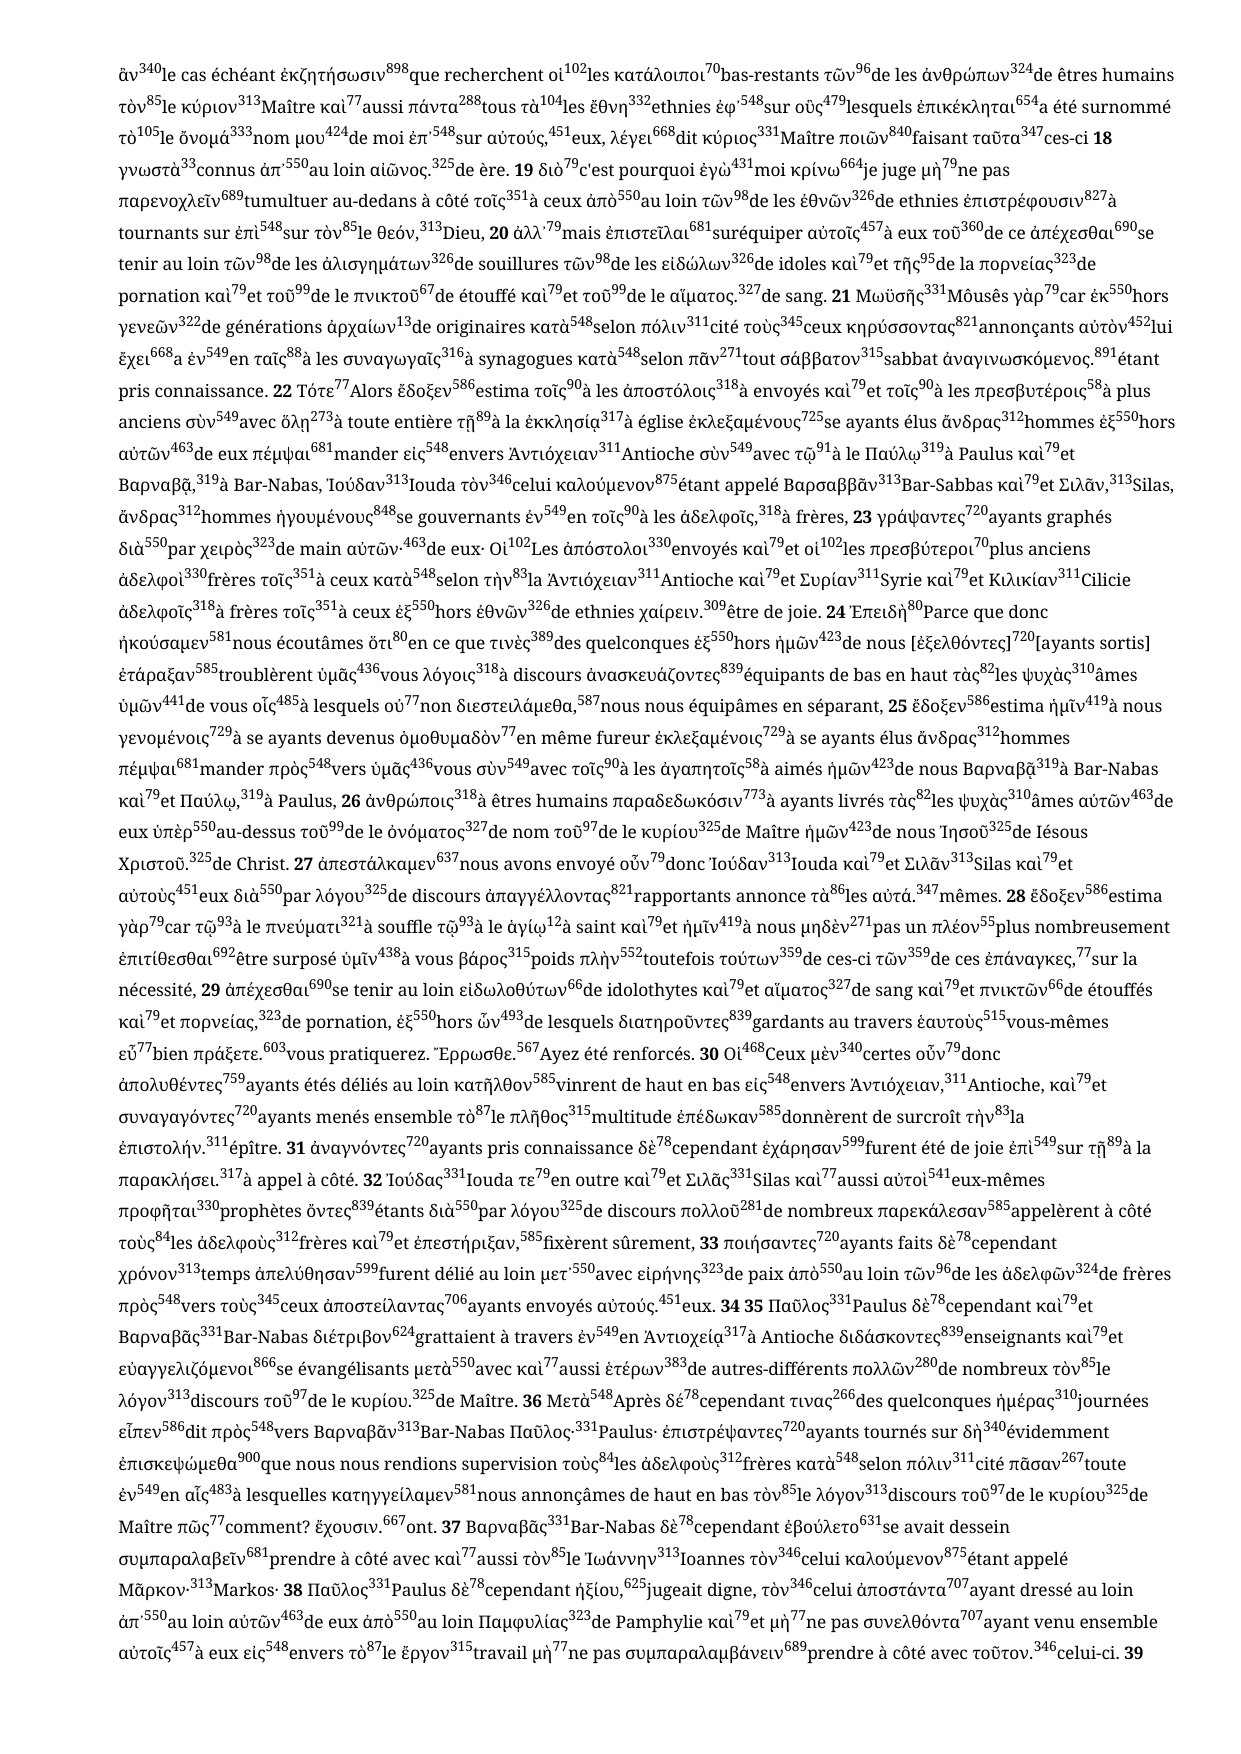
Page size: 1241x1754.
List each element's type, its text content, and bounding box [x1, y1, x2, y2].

text 1 Καί79Et τινες389des quelconques κατελθόντες720ayants venus de haut en bas ἀπὸ550au loin τῆς95de la Ἰουδαίας323de Ioudaia ἐδίδασκον624enseignaient τοὺς84les ἀδελφοὺς312frères ὅτι,80en ce que, ἐὰν80si le cas échéant μὴ77ne pas περιτμηθῆτε908que vous soyez circoncit τῷ93à le ἔθει321à coutume τῷ354à ce Μωϋσέως,325de Môusês, οὐ77non δύνασθε671vous vous pouvez σωθῆναι.683être sauvé. 2 γενομένης732de se ayante devenue δὲ78cependant στάσεως323de dressement καὶ79et ζητήσεως323de recherche οὐκ77non ὀλίγης382de peu τῷ91à le Παύλῳ319à Paulus καὶ79et τῷ91à le Βαρναβᾷ319à Bar-Nabas πρὸς548vers αὐτούς,451eux, ἔταξαν585ordonnancèrent ἀναβαίνειν689monter Παῦλον313Paulus καὶ79et Βαρναβᾶν313Bar-Nabas καί79et τινας268des quelconques ἄλλους372autres ἐξ550hors αὐτῶν463de eux πρὸς548vers τοὺς84les ἀποστόλους312envoyés καὶ79et πρεσβυτέρους52plus anciens εἰς548envers Ἰερουσαλὴμ311Ierousalem περὶ550autour τοῦ99de le ζητήματος327de sujet de recherche τούτου.152de ce-ci. 3 Οἱ102Les μὲν340certes οὖν79donc προπεμφθέντες759ayants étés mandés en avant ὑπὸ550sous τῆς95de la ἐκκλησίας323de église διήρχοντο630se passaient à travers τήν83la τε79en outre Φοινίκην311Phénicie καὶ79et Σαμάρειαν311Samareia ἐκδιηγούμενοι866se décrivants τὴν83la ἐπιστροφὴν311retournement au-dessus τῶν98de les ἐθνῶν326de ethnies καὶ79et ἐποίουν624faisaient χαρὰν311joie μεγάλην2grande πᾶσιν274à tous τοῖς90à les ἀδελφοῖς.318à frères. 4 παραγενόμενοι739se ayants devenus à côté δὲ78cependant εἰς548envers Ἱεροσόλυμα314Ierosoluma παρεδέχθησαν599furent accepté à côté ἀπὸ550au loin τῆς95de la ἐκκλησίας323de église καὶ79et τῶν96de les ἀποστόλων324de envoyés καὶ79et τῶν96de les πρεσβυτέρων,64de plus anciens, ἀνήγγειλάν585annoncèrent de bas en haut τε79en outre ὅσα481autant lesquels ὁ103le θεὸς331Dieu ἐποίησεν586fit μετ᾽550avec αὐτῶν.463de eux. 5 Ἐξανέστησαν585Redressèrent au-dehors δέ78cependant τινες389des quelconques τῶν357de ceux ἀπὸ550au loin τῆς95de la αἱρέσεως323de hérésie τῶν96de les Φαρισαίων324de Pharisiens πεπιστευκότες782ayants crus λέγοντες839disants ὅτι80en ce que δεῖ668attache de lien περιτέμνειν689circoncire αὐτοὺς451eux παραγγέλλειν689messager à côté τε79en outre τηρεῖν689garder τὸν85le νόμον313loi Μωϋσέως.325de Môusês. 6 Συνήχθησάν599Furent mené ensemble δὲ78cependant οἱ102les ἀπόστολοι330envoyés καὶ79et οἱ102les πρεσβύτεροι70plus anciens ἰδεῖν681voir περὶ550autour τοῦ97de le λόγου325de discours τούτου.150de celui-ci. 7 Πολλῆς279de Nombreuse δὲ78cependant ζητήσεως323de recherche γενομένης732de se ayante devenue ἀναστὰς721ayant redressé Πέτρος331Pierre εἶπεν586dit πρὸς548vers αὐτούς·451eux· ἄνδρες336hommes ἀδελφοί,336frères, ὑμεῖς447vous ἐπίστασθε671vous vous établissez sûrement ὅτι80en ce que ἀφ᾽550au loin ἡμερῶν322de journées ἀρχαίων13de originaires ἐν549en ὑμῖν438à vous ἐξελέξατο592se élut ὁ103le θεὸς331Dieu διὰ550par τοῦ99de le στόματός327de bouche μου424de moi ἀκοῦσαι681écouter τὰ86les ἔθνη314ethnies τὸν85le λόγον313discours τοῦ99de le εὐαγγελίου327de évangile καὶ79et πιστεῦσαι.681croire. 8 καὶ79et ὁ103le καρδιογνώστης331connaisseur de coeur θεὸς331Dieu ἐμαρτύρησεν586témoigna αὐτοῖς459à eux δοὺς721ayant donné τὸ87le πνεῦμα315souffle τὸ87le ἅγιον6saint καθὼς77de haut en bas comme καὶ77aussi ἡμῖν419à nous 9 καὶ79et οὐδὲν375aucun διέκρινεν586jugea à travers μεταξὺ552entre ἡμῶν423de nous τε79en outre καὶ79et αὐτῶν465de eux τῇ89à la πίστει317à croyance καθαρίσας721ayant purifié τὰς82les καρδίας310coeurs αὐτῶν.465de eux. 10 νῦν77maintenant οὖν79donc τί399quel πειράζετε665vous mettez en tentation τὸν85le θεὸν313Dieu ἐπιθεῖναι681surposer ζυγὸν313joug-balance ἐπὶ548sur τὸν85le τράχηλον313cou τῶν96de les μαθητῶν324de disciples ὃν480lequel οὔτε79ni οἱ102les πατέρες330pères ἡμῶν423de nous οὔτε79ni ἡμεῖς430nous ἰσχύσαμεν581nous eûmes la ténacité βαστάσαι;681mettre en charge; 11 ἀλλὰ79mais διὰ550par τῆς95de la χάριτος323de grâce τοῦ97de le κυρίου325de Maître Ἰησοῦ325de Iésous πιστεύομεν663nous croyons σωθῆναι683être sauvé καθ᾽548selon ὃν295lequel τρόπον313manière κἀκεῖνοι.363et ceux-là. 12 Ἐσίγησεν586Garda le silence δὲ78cependant πᾶν289tout τὸ105le πλῆθος333multitude καὶ79et ἤκουον624écoutaient Βαρναβᾶ325de Bar-Nabas καὶ79et Παύλου325de Paulus ἐξηγουμένων860de se racontants ὅσα481autant lesquels ἐποίησεν586fit ὁ103le θεὸς331Dieu σημεῖα314signes καὶ79et τέρατα314prodiges ἐν549en τοῖς92à les ἔθνεσιν320à ethnies δι᾽550par αὐτῶν.463de eux. 13 Μετὰ548Après δὲ78cependant τὸ348ce σιγῆσαι681garder le silence αὐτοὺς451eux ἀπεκρίθη600fut répondu Ἰάκωβος331Iakobos λέγων·840disant· ἄνδρες336hommes ἀδελφοί,336frères, ἀκούσατέ553écoutez μου.424de moi. 14 Συμεὼν331Syméon ἐξηγήσατο592se raconta καθὼς77de haut en bas comme πρῶτον77premièrement ὁ103le θεὸς331Dieu ἐπεσκέψατο592se rendit supervision λαβεῖν681prendre ἐξ550hors ἐθνῶν326de ethnies λαὸν313peuple τῷ93à le ὀνόματι321à nom αὐτοῦ.464de lui. 15 καὶ79et τούτῳ354à ce-ci συμφωνοῦσιν667sonnent ensemble οἱ102les λόγοι330discours τῶν96de les προφητῶν324de prophètes καθὼς77de haut en bas comme γέγραπται·654a été graphé· 16 μετὰ548après ταῦτα347ces-ci ἀναστρέψω602je tournerai de bas en haut καὶ79et ἀνοικοδομήσω602je réédifierai en maison τὴν83la σκηνὴν311tente Δαυὶδ325de Dauid τὴν478celle πεπτωκυῖαν768ayante tombée καὶ79et τὰ347ces κατεστραμμένα797ayants étés catastrophés αὐτῆς462de elle ἀνοικοδομήσω602je réédifierai en maison καὶ79et ἀνορθώσω602je redresserai droit αὐτήν,450elle, 17 ὅπως80de telle manière que ἂν340le cas échéant ἐκζητήσωσιν898que recherchent οἱ102les κατάλοιποι70bas-restants τῶν96de les ἀνθρώπων324de êtres humains τὸν85le κύριον313Maître καὶ77aussi πάντα288tous τὰ104les ἔθνη332ethnies ἐφ᾽548sur οὓς479lesquels ἐπικέκληται654a été surnommé τὸ105le ὄνομά333nom μου424de moi ἐπ᾽548sur αὐτούς,451eux, λέγει668dit κύριος331Maître ποιῶν840faisant ταῦτα347ces-ci 18 γνωστὰ33connus ἀπ᾽550au loin αἰῶνος.325de ère. 19 διὸ79c'est pourquoi ἐγὼ431moi κρίνω664je juge μὴ79ne pas παρενοχλεῖν689tumultuer au-dedans à côté τοῖς351à ceux ἀπὸ550au loin τῶν98de les ἐθνῶν326de ethnies ἐπιστρέφουσιν827à tournants sur ἐπὶ548sur τὸν85le θεόν,313Dieu, 20 ἀλλ᾽79mais ἐπιστεῖλαι681suréquiper αὐτοῖς457à eux τοῦ360de ce ἀπέχεσθαι690se tenir au loin τῶν98de les ἀλισγημάτων326de souillures τῶν98de les εἰδώλων326de idoles καὶ79et τῆς95de la πορνείας323de pornation καὶ79et τοῦ99de le πνικτοῦ67de étouffé καὶ79et τοῦ99de le αἵματος.327de sang. 21 Μωϋσῆς331Môusês γὰρ79car ἐκ550hors γενεῶν322de générations ἀρχαίων13de originaires κατὰ548selon πόλιν311cité τοὺς345ceux κηρύσσοντας821annonçants αὐτὸν452lui ἔχει668a ἐν549en ταῖς88à les συναγωγαῖς316à synagogues κατὰ548selon πᾶν271tout σάββατον315sabbat ἀναγινωσκόμενος.891étant pris connaissance. 22 Τότε77Alors ἔδοξεν586estima τοῖς90à les ἀποστόλοις318à envoyés καὶ79et τοῖς90à les πρεσβυτέροις58à plus anciens σὺν549avec ὅλῃ273à toute entière τῇ89à la ἐκκλησίᾳ317à église ἐκλεξαμένους725se ayants élus ἄνδρας312hommes ἐξ550hors αὐτῶν463de eux πέμψαι681mander εἰς548envers Ἀντιόχειαν311Antioche σὺν549avec τῷ91à le Παύλῳ319à Paulus καὶ79et Βαρναβᾷ,319à Bar-Nabas, Ἰούδαν313Iouda τὸν346celui καλούμενον875étant appelé Βαρσαββᾶν313Bar-Sabbas καὶ79et Σιλᾶν,313Silas, ἄνδρας312hommes ἡγουμένους848se gouvernants ἐν549en τοῖς90à les ἀδελφοῖς,318à frères, 23 γράψαντες720ayants graphés διὰ550par χειρὸς323de main αὐτῶν·463de eux· Οἱ102Les ἀπόστολοι330envoyés καὶ79et οἱ102les πρεσβύτεροι70plus anciens ἀδελφοὶ330frères τοῖς351à ceux κατὰ548selon τὴν83la Ἀντιόχειαν311Antioche καὶ79et Συρίαν311Syrie καὶ79et Κιλικίαν311Cilicie ἀδελφοῖς318à frères τοῖς351à ceux ἐξ550hors ἐθνῶν326de ethnies χαίρειν.309être de joie. 24 Ἐπειδὴ80Parce que donc ἠκούσαμεν581nous écoutâmes ὅτι80en ce que τινὲς389des quelconques ἐξ550hors ἡμῶν423de nous [ἐξελθόντες]720[ayants sortis] ἐτάραξαν585troublèrent ὑμᾶς436vous λόγοις318à discours ἀνασκευάζοντες839équipants de bas en haut τὰς82les ψυχὰς310âmes ὑμῶν441de vous οἷς485à lesquels οὐ77non διεστειλάμεθα,587nous nous équipâmes en séparant, 25 ἔδοξεν586estima ἡμῖν419à nous γενομένοις729à se ayants devenus ὁμοθυμαδὸν77en même fureur ἐκλεξαμένοις729à se ayants élus ἄνδρας312hommes πέμψαι681mander πρὸς548vers ὑμᾶς436vous σὺν549avec τοῖς90à les ἀγαπητοῖς58à aimés ἡμῶν423de nous Βαρναβᾷ319à Bar-Nabas καὶ79et Παύλῳ,319à Paulus, 26 ἀνθρώποις318à êtres humains παραδεδωκόσιν773à ayants livrés τὰς82les ψυχὰς310âmes αὐτῶν463de eux ὑπὲρ550au-dessus τοῦ99de le ὀνόματος327de nom τοῦ97de le κυρίου325de Maître ἡμῶν423de nous Ἰησοῦ325de Iésous Χριστοῦ.325de Christ. 27 ἀπεστάλκαμεν637nous avons envoyé οὖν79donc Ἰούδαν313Iouda καὶ79et Σιλᾶν313Silas καὶ79et αὐτοὺς451eux διὰ550par λόγου325de discours ἀπαγγέλλοντας821rapportants annonce τὰ86les αὐτά.347mêmes. 28 ἔδοξεν586estima γὰρ79car τῷ93à le πνεύματι321à souffle τῷ93à le ἁγίῳ12à saint καὶ79et ἡμῖν419à nous μηδὲν271pas un πλέον55plus nombreusement ἐπιτίθεσθαι692être surposé ὑμῖν438à vous βάρος315poids πλὴν552toutefois τούτων359de ces-ci τῶν359de ces ἐπάναγκες,77sur la nécessité, 29 ἀπέχεσθαι690se tenir au loin εἰδωλοθύτων66de idolothytes καὶ79et αἵματος327de sang καὶ79et πνικτῶν66de étouffés καὶ79et πορνείας,323de pornation, ἐξ550hors ὧν493de lesquels διατηροῦντες839gardants au travers ἑαυτοὺς515vous-mêmes εὖ77bien πράξετε.603vous pratiquerez. Ἔρρωσθε.567Ayez été renforcés. 30 Οἱ468Ceux μὲν340certes οὖν79donc ἀπολυθέντες759ayants étés déliés au loin κατῆλθον585vinrent de haut en bas εἰς548envers Ἀντιόχειαν,311Antioche, καὶ79et συναγαγόντες720ayants menés ensemble τὸ87le πλῆθος315multitude ἐπέδωκαν585donnèrent de surcroît τὴν83la ἐπιστολήν.311épître. 31 ἀναγνόντες720ayants pris connaissance δὲ78cependant ἐχάρησαν599furent été de joie ἐπὶ549sur τῇ89à la παρακλήσει.317à appel à côté. 32 Ἰούδας331Iouda τε79en outre καὶ79et Σιλᾶς331Silas καὶ77aussi αὐτοὶ541eux-mêmes προφῆται330prophètes ὄντες839étants διὰ550par λόγου325de discours πολλοῦ281de nombreux παρεκάλεσαν585appelèrent à côté τοὺς84les ἀδελφοὺς312frères καὶ79et ἐπεστήριξαν,585fixèrent sûrement, 33 ποιήσαντες720ayants faits δὲ78cependant χρόνον313temps ἀπελύθησαν599furent délié au loin μετ᾽550avec εἰρήνης323de paix ἀπὸ550au loin τῶν96de les ἀδελφῶν324de frères πρὸς548vers τοὺς345ceux ἀποστείλαντας706ayants envoyés αὐτούς.451eux. 34 35 Παῦλος331Paulus δὲ78cependant καὶ79et Βαρναβᾶς331Bar-Nabas διέτριβον624grattaient à travers ἐν549en Ἀντιοχείᾳ317à Antioche διδάσκοντες839enseignants καὶ79et εὐαγγελιζόμενοι866se évangélisants μετὰ550avec καὶ77aussi ἑτέρων383de autres-différents πολλῶν280de nombreux τὸν85le λόγον313discours τοῦ97de le κυρίου.325de Maître. 36 Μετὰ548Après δέ78cependant τινας266des quelconques ἡμέρας310journées εἶπεν586dit πρὸς548vers Βαρναβᾶν313Bar-Nabas Παῦλος·331Paulus· ἐπιστρέψαντες720ayants tournés sur δὴ340évidemment ἐπισκεψώμεθα900que nous nous rendions supervision τοὺς84les ἀδελφοὺς312frères κατὰ548selon πόλιν311cité πᾶσαν267toute ἐν549en αἷς483à lesquelles κατηγγείλαμεν581nous annonçâmes de haut en bas τὸν85le λόγον313discours τοῦ97de le κυρίου325de Maître πῶς77comment? ἔχουσιν.667ont. 37 Βαρναβᾶς331Bar-Nabas δὲ78cependant ἐβούλετο631se avait dessein συμπαραλαβεῖν681prendre à côté avec καὶ77aussi τὸν85le Ἰωάννην313Ioannes τὸν346celui καλούμενον875étant appelé Μᾶρκον·313Markos· 38 Παῦλος331Paulus δὲ78cependant ἠξίου,625jugeait digne, τὸν346celui ἀποστάντα707ayant dressé au loin ἀπ᾽550au loin αὐτῶν463de eux ἀπὸ550au loin Παμφυλίας323de Pamphylie καὶ79et μὴ77ne pas συνελθόντα707ayant venu ensemble αὐτοῖς457à eux εἰς548envers τὸ87le ἔργον315travail μὴ77ne pas συμπαραλαμβάνειν689prendre à côté avec τοῦτον.346celui-ci. 39 ἐγένετο592se devint δὲ78cependant παροξυσμὸς331provocation aigu à côté ὥστε80de sorte que ἀποχωρισθῆναι683être séparé loin αὐτοὺς451eux ἀπ᾽550au loin ἀλλήλων,504de les uns les autres, τόν85le τε79en outre Βαρναβᾶν313Bar-Nabas παραλαβόντα707ayant pris à côté τὸν85le Μᾶρκον313Markos ἐκπλεῦσαι681naviguer dehors εἰς548envers Κύπρον,311Chypre, 40 Παῦλος331Paulus δὲ78cependant ἐπιλεξάμενος740se ayant dit sur Σιλᾶν313Silas ἐξῆλθεν586sortit παραδοθεὶς760ayant été livré τῇ89à la χάριτι317à grâce τοῦ97de le κυρίου325de Maître ὑπὸ550sous τῶν96de les ἀδελφῶν.324de frères. 41 διήρχετο631se passait à travers δὲ78cependant τὴν83la Συρίαν311Syrie καὶ79et [τὴν]83[la] Κιλικίαν311Cilicie ἐπιστηρίζων840fixant sûrement τὰς82les ἐκκλησίας.310églises. [118, 59, 1181, 1665]
